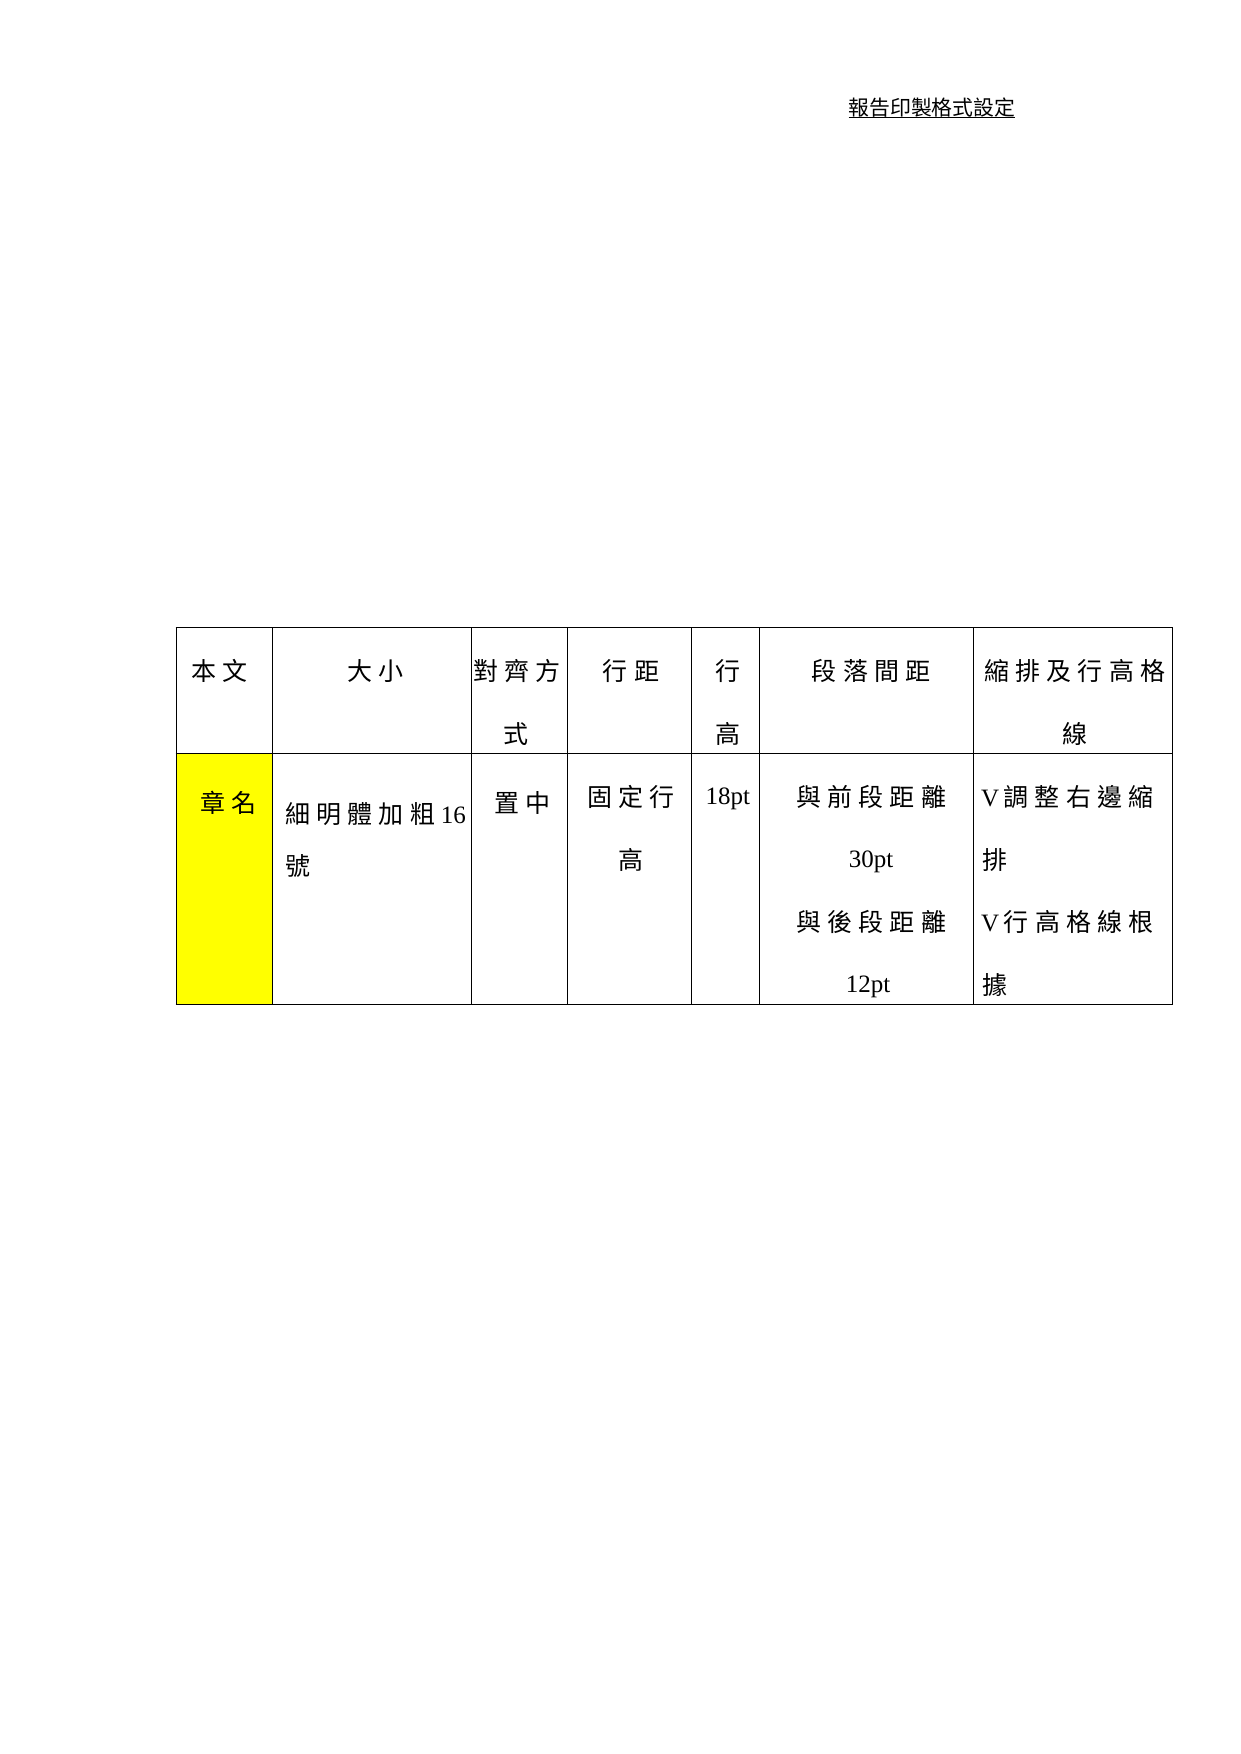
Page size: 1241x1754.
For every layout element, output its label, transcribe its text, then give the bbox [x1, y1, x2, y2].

table_cell 章名 [177, 754, 272, 1004]
table_cell 對齊方式 [472, 628, 567, 753]
table_cell 大小 [273, 628, 471, 753]
table_cell 行距 [568, 628, 691, 753]
table_cell 段落間距 [760, 628, 973, 753]
table_cell 固定行高 [568, 754, 691, 1004]
table_cell V調整右邊縮排 V行高格線根據 [974, 754, 1172, 1004]
table_cell 行高 [692, 628, 759, 753]
table_cell 細明體加粗16號 [273, 754, 471, 1004]
table_cell 縮排及行高格線 [974, 628, 1172, 753]
table_cell 置中 [472, 754, 567, 1004]
table_cell 本文 [177, 628, 272, 753]
table_cell 與前段距離30pt 與後段距離12pt [760, 754, 973, 1004]
table_cell 18pt [692, 754, 759, 1004]
